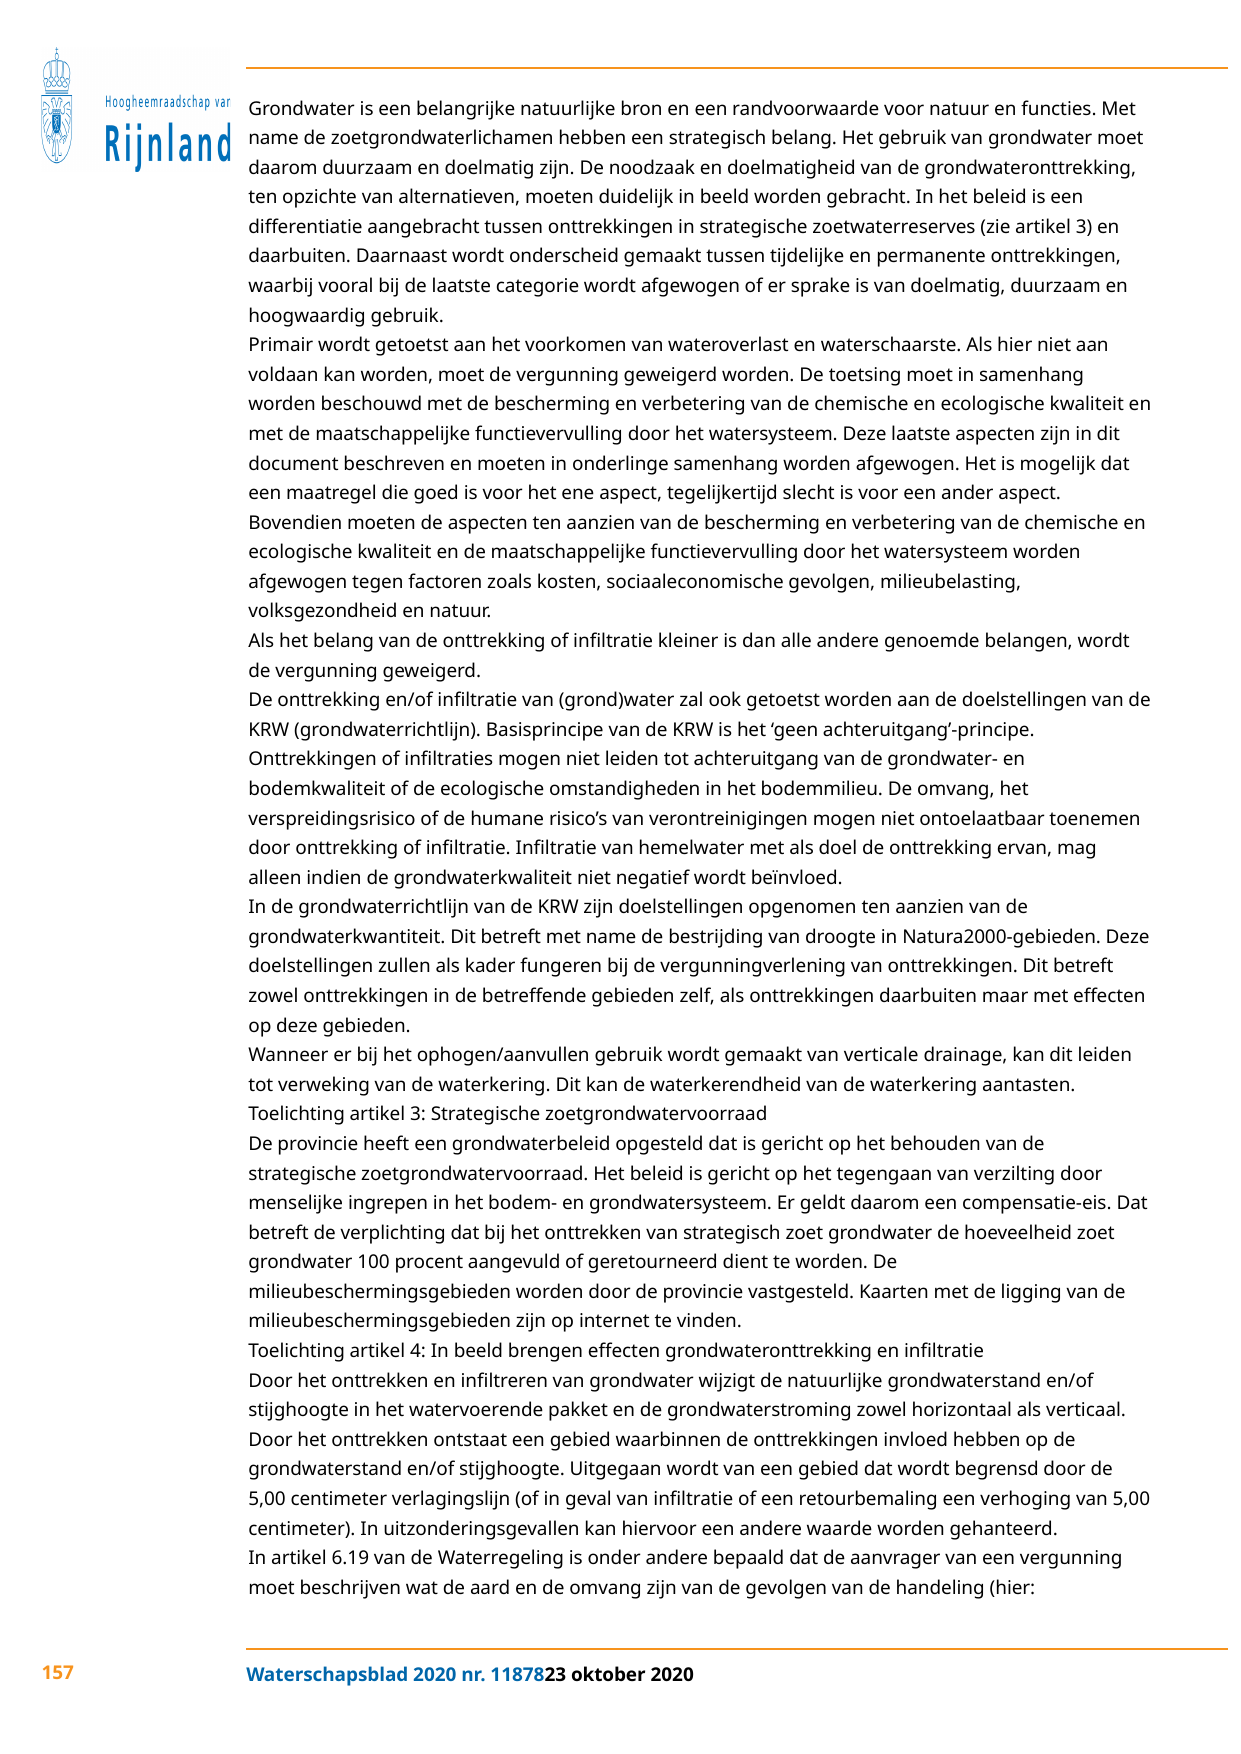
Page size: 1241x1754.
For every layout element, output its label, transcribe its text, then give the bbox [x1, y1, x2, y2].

text Als het belang van de onttrekking of infiltratie kleiner is dan alle andere genoemde belangen, wordt de vergunning geweigerd. [248, 627, 1152, 683]
text Toelichting artikel 4: In beeld brengen effecten grondwateronttrekking en infiltratie [248, 1337, 1152, 1363]
text De onttrekking en/of infiltratie van (grond)water zal ook getoetst worden aan de doelstellingen van de KRW (grondwaterrichtlijn). Basisprincipe van de KRW is het ‘geen achteruitgang’-principe. [248, 686, 1152, 742]
text Primair wordt getoetst aan het voorkomen van wateroverlast en waterschaarste. Als hier niet aan voldaan kan worden, moet de vergunning geweigerd worden. De toetsing moet in samenhang worden beschouwd met de bescherming en verbetering van de chemische en ecologische kwaliteit en met de maatschappelijke functievervulling door het watersysteem. Deze laatste aspecten zijn in dit document beschreven en moeten in onderlinge samenhang worden afgewogen. Het is mogelijk dat een maatregel die goed is voor het ene aspect, tegelijkertijd slecht is voor een ander aspect. [248, 331, 1152, 505]
text Onttrekkingen of infiltraties mogen niet leiden tot achteruitgang van de grondwater- en bodemkwaliteit of de ecologische omstandigheden in het bodemmilieu. De omvang, het verspreidingsrisico of de humane risico’s van verontreinigingen mogen niet ontoelaatbaar toenemen door onttrekking of infiltratie. Infiltratie van hemelwater met als doel de onttrekking ervan, mag alleen indien de grondwaterkwaliteit niet negatief wordt beïnvloed. [248, 746, 1152, 890]
text Grondwater is een belangrijke natuurlijke bron en een randvoorwaarde voor natuur en functies. Met name de zoetgrondwaterlichamen hebben een strategisch belang. Het gebruik van grondwater moet daarom duurzaam en doelmatig zijn. De noodzaak en doelmatigheid van de grondwateronttrekking, ten opzichte van alternatieven, moeten duidelijk in beeld worden gebracht. In het beleid is een differentiatie aangebracht tussen onttrekkingen in strategische zoetwaterreserves (zie artikel 3) en daarbuiten. Daarnaast wordt onderscheid gemaakt tussen tijdelijke en permanente onttrekkingen, waarbij vooral bij de laatste categorie wordt afgewogen of er sprake is van doelmatig, duurzaam en hoogwaardig gebruik. [248, 95, 1152, 328]
picture [41, 47, 231, 172]
text Wanneer er bij het ophogen/aanvullen gebruik wordt gemaakt van verticale drainage, kan dit leiden tot verweking van de waterkering. Dit kan de waterkerendheid van de waterkering aantasten. [248, 1041, 1152, 1097]
text Bovendien moeten de aspecten ten aanzien van de bescherming en verbetering van de chemische en ecologische kwaliteit en de maatschappelijke functievervulling door het watersysteem worden afgewogen tegen factoren zoals kosten, sociaaleconomische gevolgen, milieubelasting, volksgezondheid en natuur. [248, 509, 1152, 623]
text In artikel 6.19 van de Waterregeling is onder andere bepaald dat de aanvrager van een vergunning moet beschrijven wat de aard en de omvang zijn van de gevolgen van de handeling (hier: [248, 1544, 1152, 1600]
text In de grondwaterrichtlijn van de KRW zijn doelstellingen opgenomen ten aanzien van de grondwaterkwantiteit. Dit betreft met name de bestrijding van droogte in Natura2000-gebieden. Deze doelstellingen zullen als kader fungeren bij de vergunningverlening van onttrekkingen. Dit betreft zowel onttrekkingen in de betreffende gebieden zelf, als onttrekkingen daarbuiten maar met effecten op deze gebieden. [248, 893, 1152, 1038]
text De provincie heeft een grondwaterbeleid opgesteld dat is gericht op het behouden van de strategische zoetgrondwatervoorraad. Het beleid is gericht op het tegengaan van verzilting door menselijke ingrepen in het bodem- en grondwatersysteem. Er geldt daarom een compensatie-eis. Dat betreft de verplichting dat bij het onttrekken van strategisch zoet grondwater de hoeveelheid zoet grondwater 100 procent aangevuld of geretourneerd dient te worden. De milieubeschermingsgebieden worden door de provincie vastgesteld. Kaarten met de ligging van de milieubeschermingsgebieden zijn op internet te vinden. [248, 1130, 1152, 1333]
text Door het onttrekken en infiltreren van grondwater wijzigt de natuurlijke grondwaterstand en/of stijghoogte in het watervoerende pakket en de grondwaterstroming zowel horizontaal als verticaal. Door het onttrekken ontstaat een gebied waarbinnen de onttrekkingen invloed hebben op de grondwaterstand en/of stijghoogte. Uitgegaan wordt van een gebied dat wordt begrensd door de 5,00 centimeter verlagingslijn (of in geval van infiltratie of een retourbemaling een verhoging van 5,00 centimeter). In uitzonderingsgevallen kan hiervoor een andere waarde worden gehanteerd. [248, 1367, 1152, 1541]
text Toelichting artikel 3: Strategische zoetgrondwatervoorraad [248, 1101, 1152, 1126]
